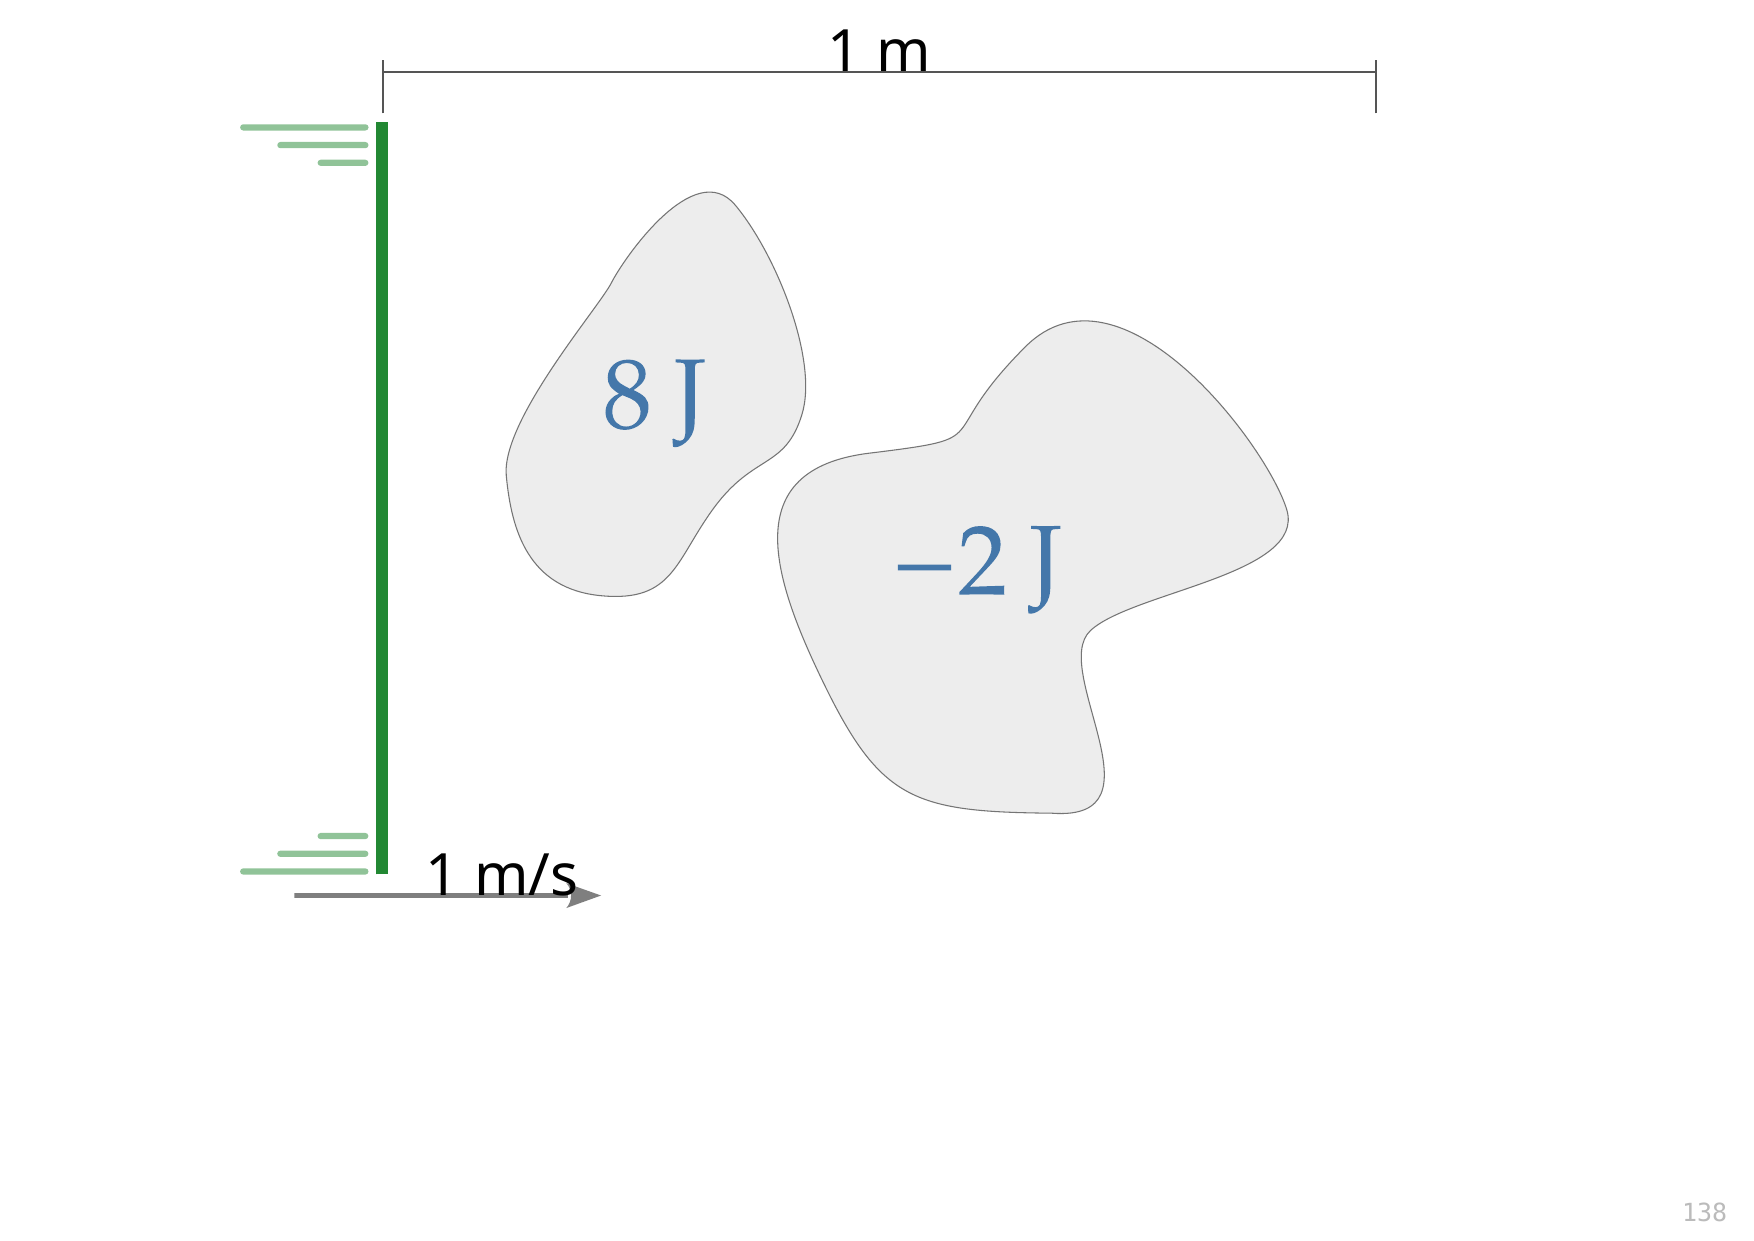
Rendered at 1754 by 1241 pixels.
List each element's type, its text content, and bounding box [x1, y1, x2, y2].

text_box [777, 320, 1289, 814]
text_box [506, 192, 806, 597]
text_box 1 m/s [410, 825, 596, 899]
